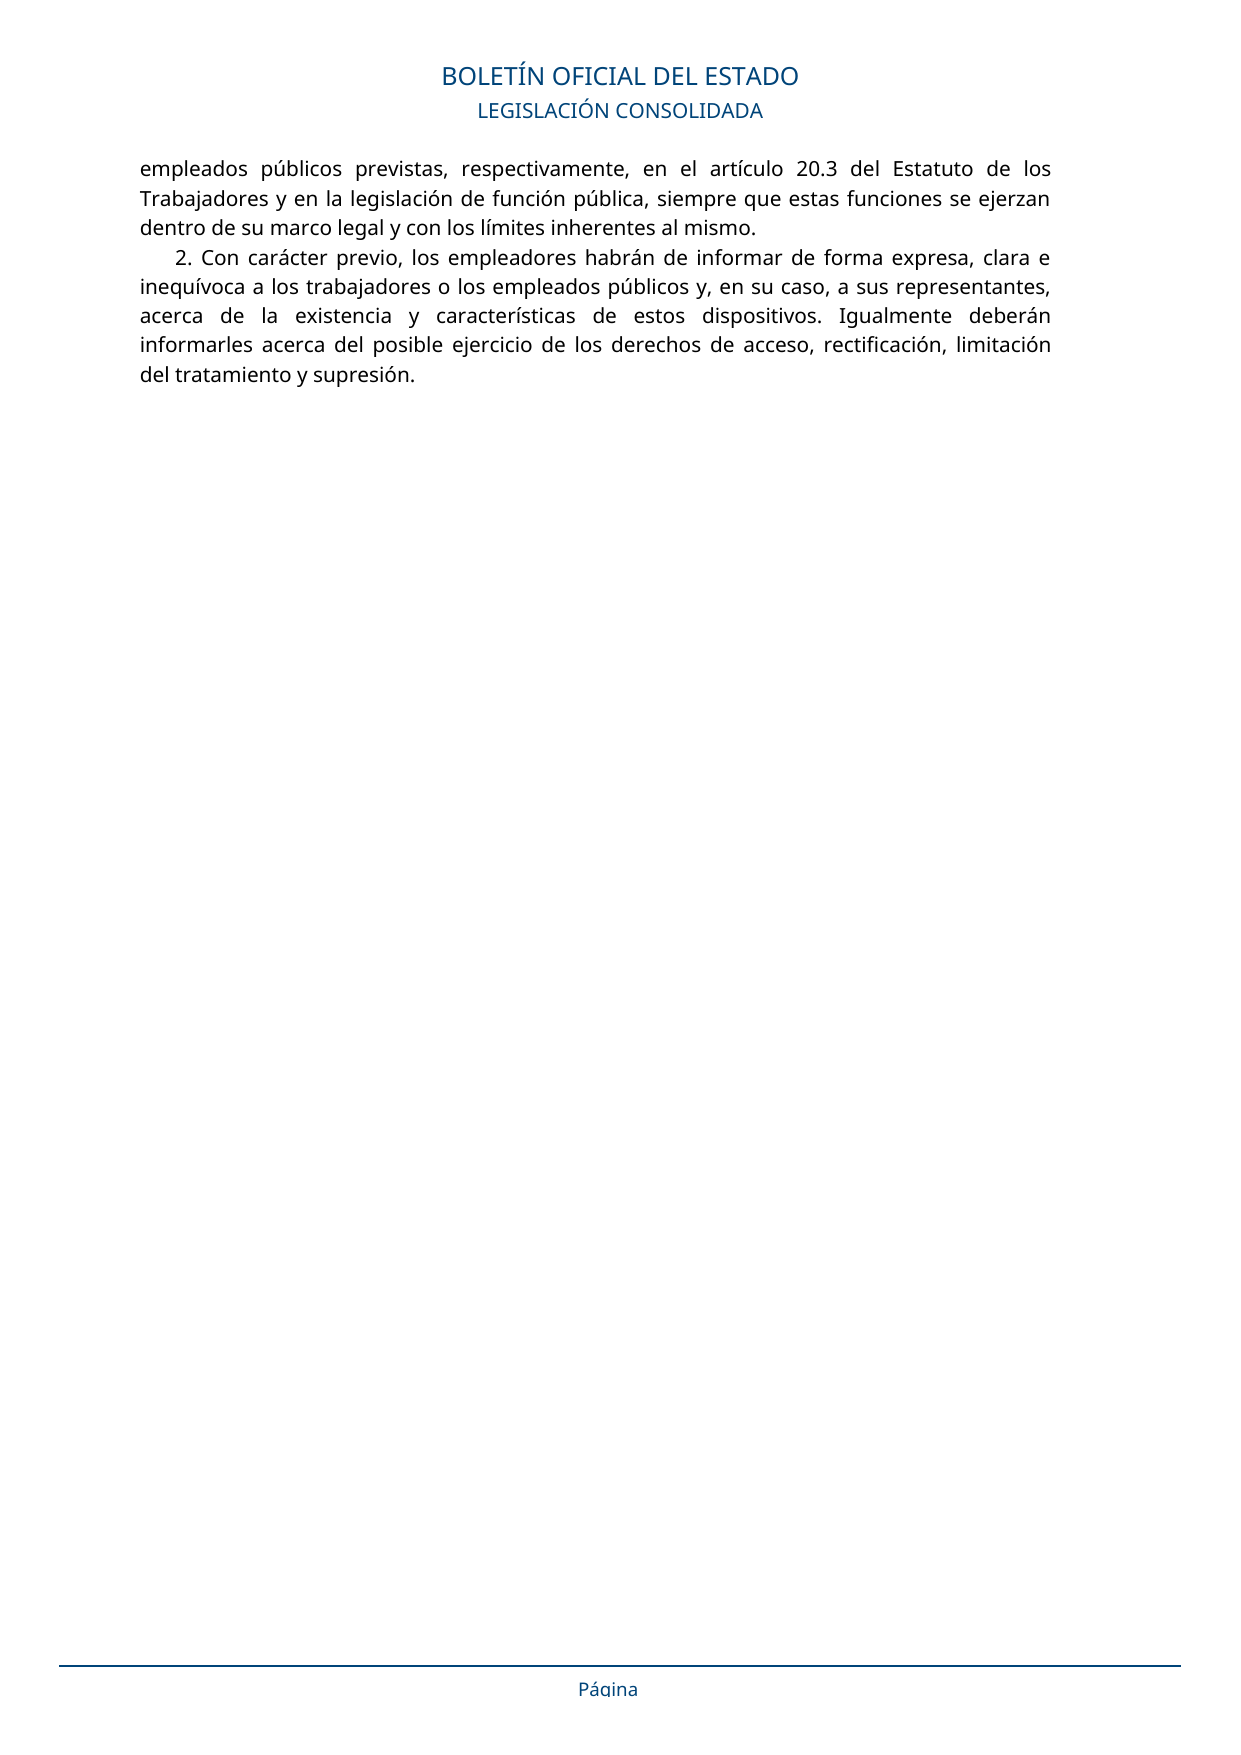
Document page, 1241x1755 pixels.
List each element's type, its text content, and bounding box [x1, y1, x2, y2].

list Con carácter previo, los empleadores habrán de informar de forma expresa, clara e inequívoca a los trabajadores o los empleados públicos y, en su caso, a sus representantes, acerca de la existencia y características de estos dispositivos. Igualmente deberán informarles acerca del posible ejercicio de los derechos de acceso, rectificación, limitación del tratamiento y supresión. [139, 243, 1052, 388]
list empleados públicos previstas, respectivamente, en el artículo 20.3 del Estatuto de los Trabajadores y en la legislación de función pública, siempre que estas funciones se ejerzan dentro de su marco legal y con los límites inherentes al mismo. [139, 154, 1052, 241]
